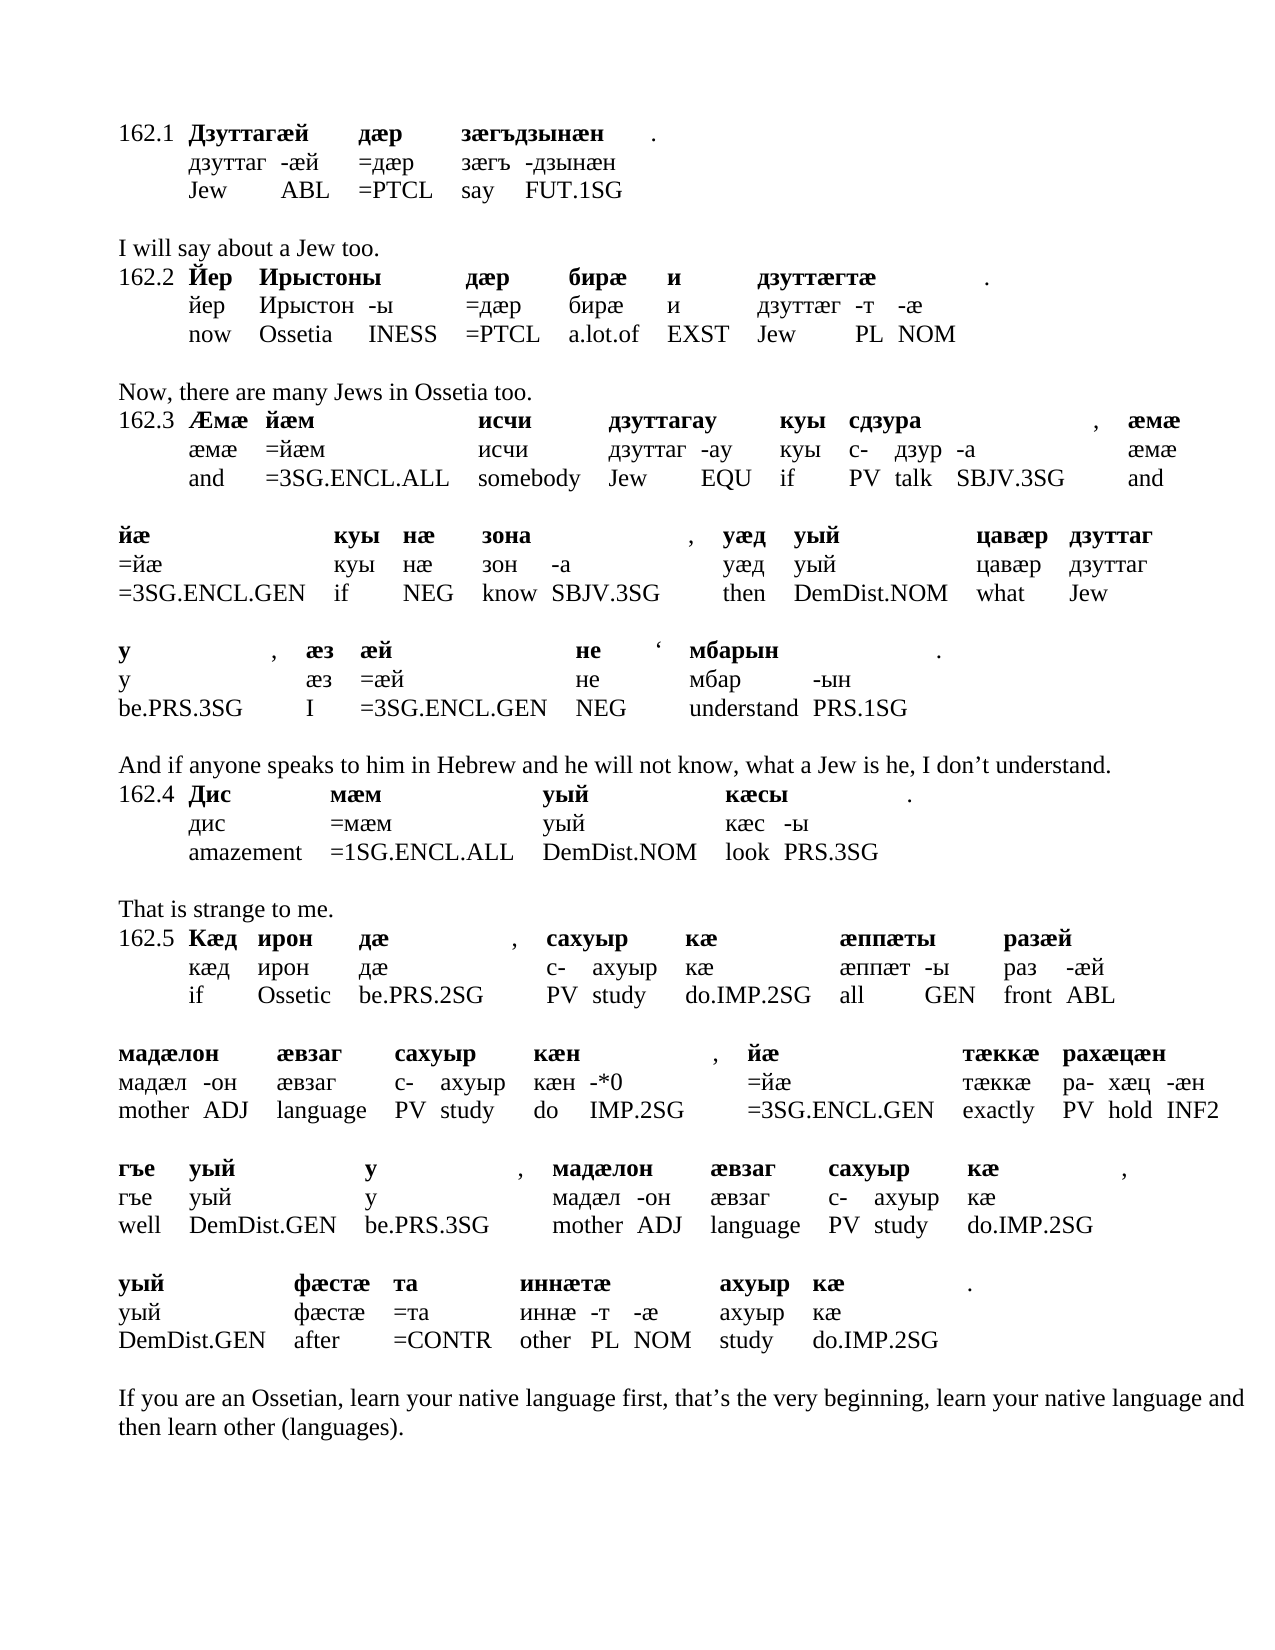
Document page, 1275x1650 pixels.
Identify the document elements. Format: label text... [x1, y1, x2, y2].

text hold [1108, 1096, 1153, 1124]
text PV [546, 981, 578, 1009]
text кæ [685, 923, 826, 952]
text . [984, 262, 1005, 291]
text с- [849, 434, 881, 463]
text -æн [1166, 1067, 1219, 1096]
text с- [394, 1067, 426, 1096]
text ахуыр [874, 1182, 939, 1211]
text understand [689, 693, 799, 722]
text talk [894, 463, 942, 492]
text Ирыстоны [259, 262, 452, 291]
text мбар [689, 664, 799, 693]
text æвзаг [276, 1038, 381, 1067]
text Ирыстон [259, 291, 354, 319]
text if [188, 981, 230, 1009]
text PRS.1SG [813, 693, 908, 722]
text дис [188, 808, 302, 837]
text know [482, 578, 537, 607]
text бирæ [568, 262, 653, 291]
text amazement [188, 837, 302, 866]
text NOM [633, 1326, 692, 1354]
text and [1128, 463, 1177, 492]
text -т [855, 291, 884, 319]
text =йæм [265, 434, 450, 463]
text . [650, 118, 671, 147]
text now [188, 319, 231, 348]
text NEG [575, 693, 627, 722]
text and [188, 463, 237, 492]
text study [874, 1211, 939, 1239]
text =æй [360, 664, 548, 693]
text Jew [757, 319, 841, 348]
text исчи [478, 434, 581, 463]
text кæ [812, 1268, 953, 1297]
text ахуыр [719, 1268, 799, 1297]
text 162.4 [118, 779, 174, 808]
text Jew [1069, 578, 1148, 607]
text Дис [188, 779, 316, 808]
text с- [828, 1182, 860, 1211]
text =CONTR [393, 1326, 492, 1354]
text гъе [118, 1153, 175, 1182]
text кæ [685, 952, 812, 981]
text зæгъ [461, 147, 511, 176]
text all [839, 981, 911, 1009]
text after [294, 1326, 365, 1354]
text do.IMP.2SG [812, 1326, 939, 1354]
text 162.2 [118, 262, 174, 291]
text IMP.2SG [589, 1096, 684, 1124]
text та [393, 1268, 506, 1297]
text . [906, 779, 927, 808]
text ахуыр [592, 952, 658, 981]
text тæккæ [962, 1067, 1035, 1096]
text куы [779, 406, 835, 434]
text INESS [368, 319, 438, 348]
text кæн [533, 1038, 698, 1067]
text study [719, 1326, 785, 1354]
text ахуыр [719, 1297, 785, 1326]
text мадæлон [118, 1038, 263, 1067]
text other [519, 1326, 577, 1354]
text ADJ [203, 1096, 249, 1124]
text не [575, 636, 641, 664]
text =PTCL [358, 176, 433, 204]
text PL [590, 1326, 619, 1354]
text нæ [403, 521, 468, 549]
text -он [637, 1182, 683, 1211]
text нæ [403, 549, 454, 578]
text мбарын [689, 636, 922, 664]
text I [306, 693, 332, 722]
text сахуыр [394, 1038, 519, 1067]
text бирæ [568, 291, 639, 319]
text куы [333, 549, 375, 578]
text -ын [813, 664, 908, 693]
text йæм [265, 406, 464, 434]
text 162.5 [118, 923, 174, 952]
text , [688, 521, 709, 549]
text mother [118, 1096, 189, 1124]
text фæстæ [294, 1297, 365, 1326]
text æз [306, 636, 346, 664]
text =мæм [330, 808, 515, 837]
text mother [552, 1211, 623, 1239]
text DemDist.NOM [542, 837, 697, 866]
text be.PRS.2SG [359, 981, 484, 1009]
text дæ [359, 923, 498, 952]
text then [723, 578, 766, 607]
text и [667, 291, 729, 319]
text хæц [1108, 1067, 1153, 1096]
text æй [360, 636, 562, 664]
text . [967, 1268, 988, 1297]
text цавæр [976, 521, 1055, 549]
text -æ [898, 291, 956, 319]
text æппæты [839, 923, 989, 952]
text =дæр [358, 147, 433, 176]
text не [575, 664, 627, 693]
text =дæр [465, 291, 541, 319]
text -ы [368, 291, 438, 319]
text ABL [1066, 981, 1116, 1009]
text Йер [188, 262, 245, 291]
text æмæ [1128, 434, 1177, 463]
text дзуттаг [188, 147, 267, 176]
text 162.3 [118, 406, 174, 434]
text -*0 [589, 1067, 684, 1096]
text раз [1003, 952, 1052, 981]
text æвзаг [710, 1153, 814, 1182]
text куы [779, 434, 821, 463]
text FUT.1SG [525, 176, 623, 204]
text æмæ [1128, 406, 1191, 434]
text say [461, 176, 511, 204]
text Ossetia [259, 319, 354, 348]
text рахæцæн [1062, 1038, 1233, 1067]
text гъе [118, 1182, 161, 1211]
text . [936, 636, 957, 664]
text -ы [783, 808, 879, 837]
text if [779, 463, 821, 492]
text be.PRS.3SG [364, 1211, 489, 1239]
text DemDist.GEN [118, 1326, 266, 1354]
text уый [118, 1268, 280, 1297]
text дзуттаг [608, 434, 687, 463]
text и [667, 262, 743, 291]
text разæй [1003, 923, 1130, 952]
text зæгъдзынæн [461, 118, 637, 147]
text And if anyone speaks to him in Hebrew and he will not know, what a Jew is he, I don’t understand. [118, 751, 1249, 779]
text -ы [924, 952, 976, 981]
text у [364, 1182, 489, 1211]
text Jew [188, 176, 267, 204]
text ABL [280, 176, 331, 204]
text уый [793, 549, 948, 578]
text зона [482, 521, 674, 549]
text 162.1 [118, 118, 174, 147]
text æмæ [188, 434, 237, 463]
text front [1003, 981, 1052, 1009]
text NEG [403, 578, 454, 607]
text Кæд [188, 923, 244, 952]
text language [276, 1096, 367, 1124]
text мадæлон [552, 1153, 696, 1182]
text дзуттæгтæ [757, 262, 970, 291]
text =3SG.ENCL.GEN [747, 1096, 935, 1124]
text Дзуттагæй [188, 118, 344, 147]
text =1SG.ENCL.ALL [330, 837, 515, 866]
text I will say about a Jew too. [118, 233, 1249, 262]
text -æ [633, 1297, 692, 1326]
text сахуыр [546, 923, 671, 952]
text NOM [898, 319, 956, 348]
text у [118, 636, 257, 664]
text сахуыр [828, 1153, 953, 1182]
text Now, there are many Jews in Ossetia too. [118, 377, 1249, 406]
text уæд [723, 549, 766, 578]
text GEN [924, 981, 976, 1009]
text кæд [188, 952, 230, 981]
text -он [203, 1067, 249, 1096]
text мадæл [118, 1067, 189, 1096]
text дæр [465, 262, 554, 291]
text =3SG.ENCL.GEN [118, 578, 306, 607]
text , [271, 636, 292, 664]
text =та [393, 1297, 492, 1326]
text уый [793, 521, 962, 549]
text be.PRS.3SG [118, 693, 243, 722]
text SBJV.3SG [551, 578, 660, 607]
text -дзынæн [525, 147, 623, 176]
text дæ [359, 952, 484, 981]
text у [364, 1153, 503, 1182]
text йæ [118, 521, 320, 549]
text somebody [478, 463, 581, 492]
text куы [333, 521, 389, 549]
text =PTCL [465, 319, 541, 348]
text PL [855, 319, 884, 348]
text , [1093, 406, 1114, 434]
text дзуттаг [1069, 549, 1148, 578]
text тæккæ [962, 1038, 1048, 1067]
text ‘ [654, 636, 675, 664]
text a.lot.of [568, 319, 639, 348]
text цавæр [976, 549, 1042, 578]
text уый [189, 1153, 351, 1182]
text зон [482, 549, 537, 578]
text кæ [812, 1297, 939, 1326]
text EQU [701, 463, 752, 492]
text -а [956, 434, 1065, 463]
text =йæ [118, 549, 306, 578]
text æз [306, 664, 332, 693]
text с- [546, 952, 578, 981]
text PV [394, 1096, 426, 1124]
text -т [590, 1297, 619, 1326]
text иннæтæ [519, 1268, 706, 1297]
text exactly [962, 1096, 1035, 1124]
text у [118, 664, 243, 693]
text уый [542, 808, 697, 837]
text ра- [1062, 1067, 1094, 1096]
text дзуттæг [757, 291, 841, 319]
text PV [828, 1211, 860, 1239]
text , [1121, 1153, 1142, 1182]
text кæс [725, 808, 770, 837]
text йæ [747, 1038, 949, 1067]
text дзуттагау [608, 406, 766, 434]
text кæ [967, 1182, 1094, 1211]
text æппæт [839, 952, 911, 981]
text do.IMP.2SG [685, 981, 812, 1009]
text кæ [967, 1153, 1107, 1182]
text what [976, 578, 1042, 607]
text иннæ [519, 1297, 577, 1326]
text =йæ [747, 1067, 935, 1096]
text EXST [667, 319, 729, 348]
text PV [1062, 1096, 1094, 1124]
text ADJ [637, 1211, 683, 1239]
text кæсы [725, 779, 893, 808]
text ирон [257, 952, 331, 981]
text PV [849, 463, 881, 492]
text Æмæ [188, 406, 251, 434]
text study [440, 1096, 506, 1124]
text дзур [894, 434, 942, 463]
text фæстæ [294, 1268, 379, 1297]
text -ау [701, 434, 752, 463]
text -а [551, 549, 660, 578]
text =3SG.ENCL.GEN [360, 693, 548, 722]
text DemDist.NOM [793, 578, 948, 607]
text æвзаг [710, 1182, 801, 1211]
text йер [188, 291, 231, 319]
text уый [118, 1297, 266, 1326]
text , [511, 923, 532, 952]
text -æй [1066, 952, 1116, 981]
text if [333, 578, 375, 607]
text That is strange to me. [118, 894, 1249, 923]
text дзуттаг [1069, 521, 1161, 549]
text исчи [478, 406, 594, 434]
text мæм [330, 779, 529, 808]
text дæр [358, 118, 447, 147]
text мадæл [552, 1182, 623, 1211]
text well [118, 1211, 161, 1239]
text уый [189, 1182, 337, 1211]
text -æй [280, 147, 331, 176]
text ирон [257, 923, 345, 952]
text =3SG.ENCL.ALL [265, 463, 450, 492]
text PRS.3SG [783, 837, 879, 866]
text language [710, 1211, 801, 1239]
text INF2 [1166, 1096, 1219, 1124]
text , [712, 1038, 733, 1067]
text сдзура [849, 406, 1079, 434]
text do.IMP.2SG [967, 1211, 1094, 1239]
text , [517, 1153, 538, 1182]
text do [533, 1096, 576, 1124]
text study [592, 981, 658, 1009]
text ахуыр [440, 1067, 506, 1096]
text SBJV.3SG [956, 463, 1065, 492]
text If you are an Ossetian, learn your native language first, that’s the very beginning, learn your native language and then learn other (languages). [118, 1383, 1249, 1441]
text уый [542, 779, 711, 808]
text look [725, 837, 770, 866]
text æвзаг [276, 1067, 367, 1096]
text Ossetic [257, 981, 331, 1009]
text DemDist.GEN [189, 1211, 337, 1239]
text уæд [723, 521, 780, 549]
text кæн [533, 1067, 576, 1096]
text Jew [608, 463, 687, 492]
